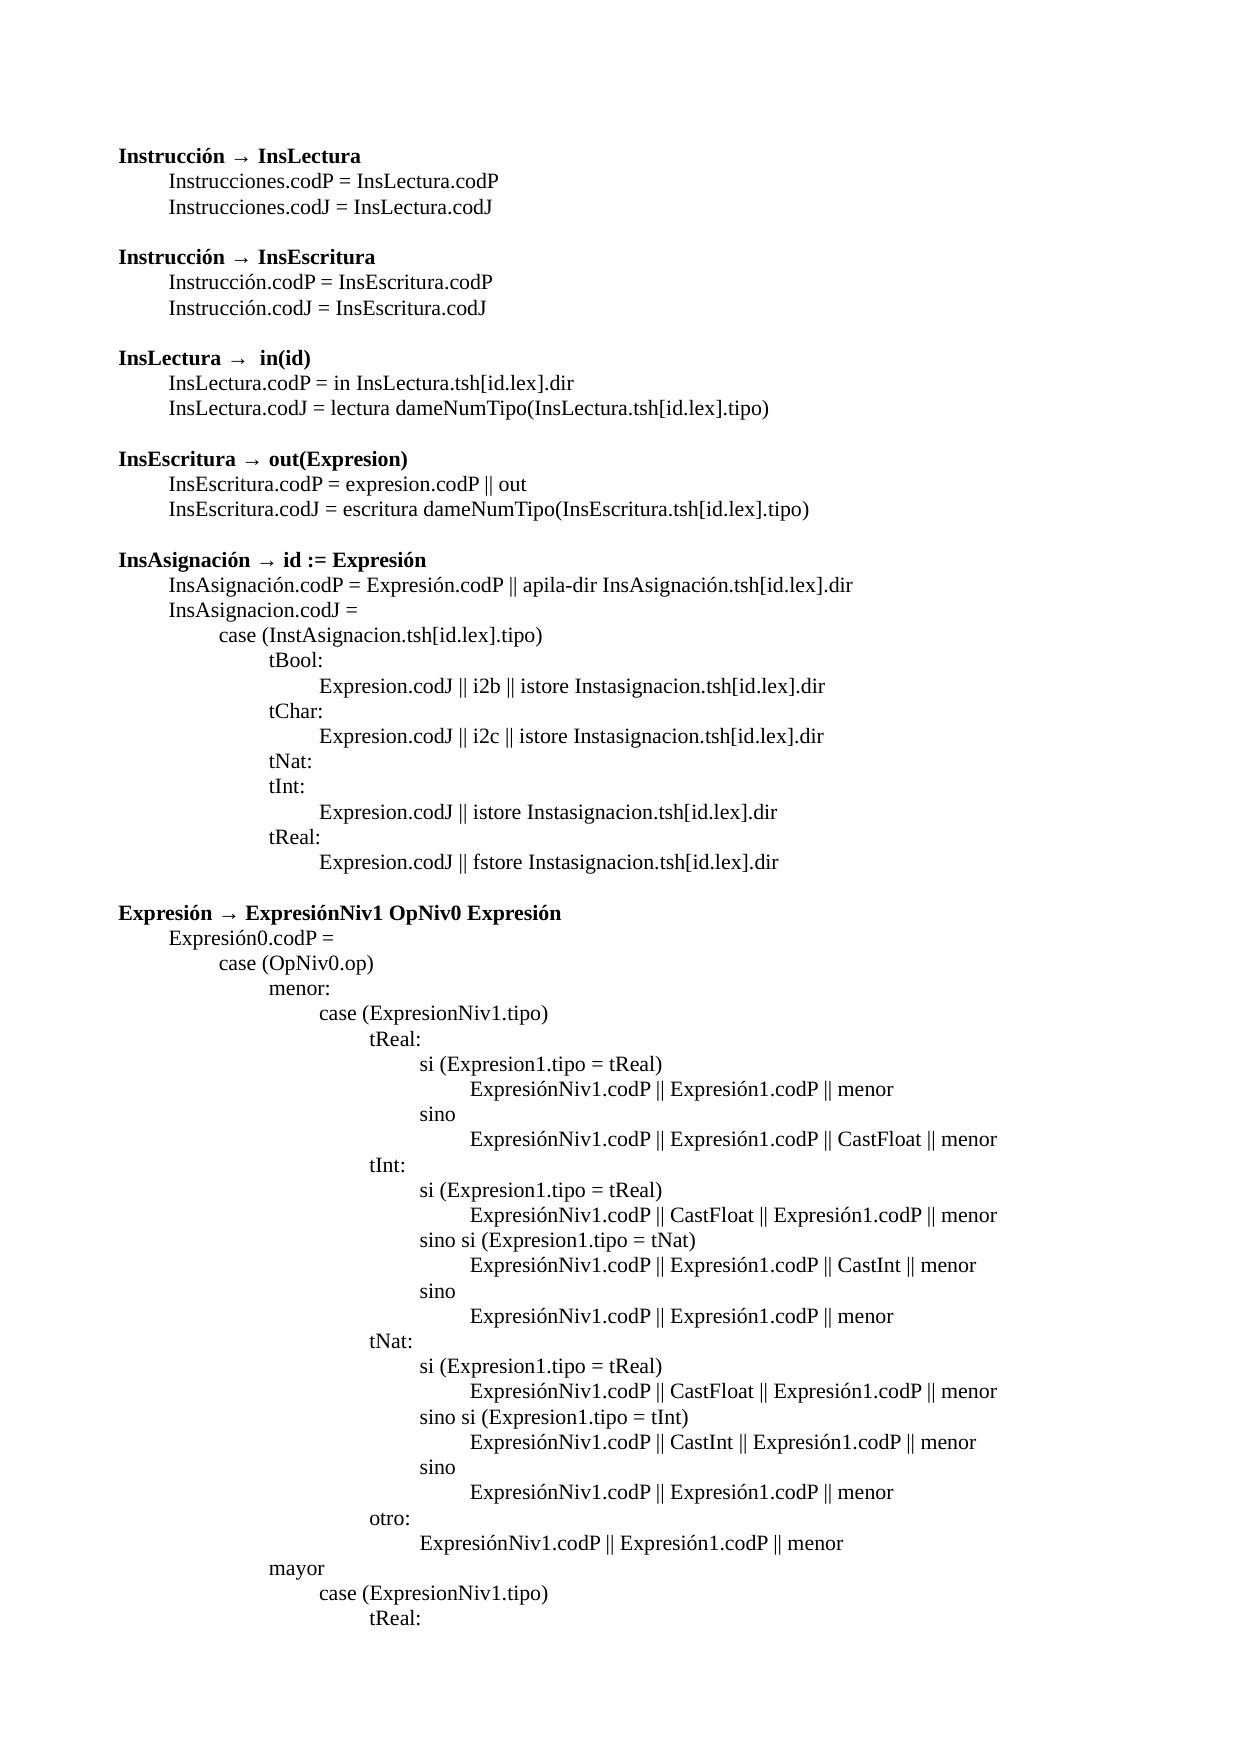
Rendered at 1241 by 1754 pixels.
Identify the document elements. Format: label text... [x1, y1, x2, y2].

text ExpresiónNiv1.codP || Expresión1.codP || menor [118, 1479, 1122, 1504]
text tInt: [118, 773, 1122, 799]
text InsAsignación.codP = Expresión.codP || apila-dir InsAsignación.tsh[id.lex].dir [118, 572, 1122, 597]
text sino si (Expresion1.tipo = tInt) [118, 1404, 1122, 1429]
text ExpresiónNiv1.codP || Expresión1.codP || CastInt || menor [118, 1252, 1122, 1278]
text ExpresiónNiv1.codP || CastFloat || Expresión1.codP || menor [118, 1202, 1122, 1227]
text ExpresiónNiv1.codP || Expresión1.codP || menor [118, 1530, 1122, 1555]
text tBool: [118, 647, 1122, 673]
text si (Expresion1.tipo = tReal) [118, 1353, 1122, 1378]
text InsLectura.codP = in InsLectura.tsh[id.lex].dir [118, 370, 1122, 395]
text mayor [118, 1555, 1122, 1580]
text Instrucciones.codP = InsLectura.codP [118, 168, 1122, 194]
text Expresión → ExpresiónNiv1 OpNiv0 Expresión [118, 899, 1122, 925]
text otro: [118, 1504, 1122, 1530]
text si (Expresion1.tipo = tReal) [118, 1051, 1122, 1076]
text case (ExpresionNiv1.tipo) [118, 1000, 1122, 1026]
text tChar: [118, 698, 1122, 723]
text InsEscritura → out(Expresion) [118, 446, 1122, 471]
text ExpresiónNiv1.codP || CastInt || Expresión1.codP || menor [118, 1429, 1122, 1454]
text Expresion.codJ || i2c || istore Instasignacion.tsh[id.lex].dir [118, 723, 1122, 748]
text Instrucciones.codJ = InsLectura.codJ [118, 194, 1122, 219]
text Instrucción.codJ = InsEscritura.codJ [118, 294, 1122, 320]
text tInt: [118, 1152, 1122, 1177]
text Expresion.codJ || istore Instasignacion.tsh[id.lex].dir [118, 799, 1122, 824]
text Expresion.codJ || i2b || istore Instasignacion.tsh[id.lex].dir [118, 673, 1122, 698]
text tReal: [118, 1605, 1122, 1631]
text Expresion.codJ || fstore Instasignacion.tsh[id.lex].dir [118, 849, 1122, 874]
text InsAsignación → id := Expresión [118, 547, 1122, 572]
text sino si (Expresion1.tipo = tNat) [118, 1227, 1122, 1252]
text ExpresiónNiv1.codP || Expresión1.codP || menor [118, 1303, 1122, 1328]
text case (ExpresionNiv1.tipo) [118, 1580, 1122, 1605]
text tNat: [118, 748, 1122, 773]
text tReal: [118, 1026, 1122, 1051]
text InsLectura.codJ = lectura dameNumTipo(InsLectura.tsh[id.lex].tipo) [118, 395, 1122, 421]
text Instrucción.codP = InsEscritura.codP [118, 269, 1122, 294]
text InsAsignacion.codJ = [118, 597, 1122, 622]
text case (OpNiv0.op) [118, 950, 1122, 975]
text tReal: [118, 824, 1122, 849]
text case (InstAsignacion.tsh[id.lex].tipo) [118, 622, 1122, 647]
text tNat: [118, 1328, 1122, 1353]
text InsLectura → in(id) [118, 345, 1122, 370]
text sino [118, 1101, 1122, 1126]
text sino [118, 1454, 1122, 1479]
text Instrucción → InsLectura [118, 143, 1122, 168]
text ExpresiónNiv1.codP || Expresión1.codP || menor [118, 1076, 1122, 1101]
text InsEscritura.codJ = escritura dameNumTipo(InsEscritura.tsh[id.lex].tipo) [118, 496, 1122, 521]
text Expresión0.codP = [118, 925, 1122, 950]
text sino [118, 1278, 1122, 1303]
text ExpresiónNiv1.codP || Expresión1.codP || CastFloat || menor [118, 1126, 1122, 1152]
text si (Expresion1.tipo = tReal) [118, 1177, 1122, 1202]
text Instrucción → InsEscritura [118, 244, 1122, 269]
text ExpresiónNiv1.codP || CastFloat || Expresión1.codP || menor [118, 1378, 1122, 1404]
text InsEscritura.codP = expresion.codP || out [118, 471, 1122, 496]
text menor: [118, 975, 1122, 1000]
